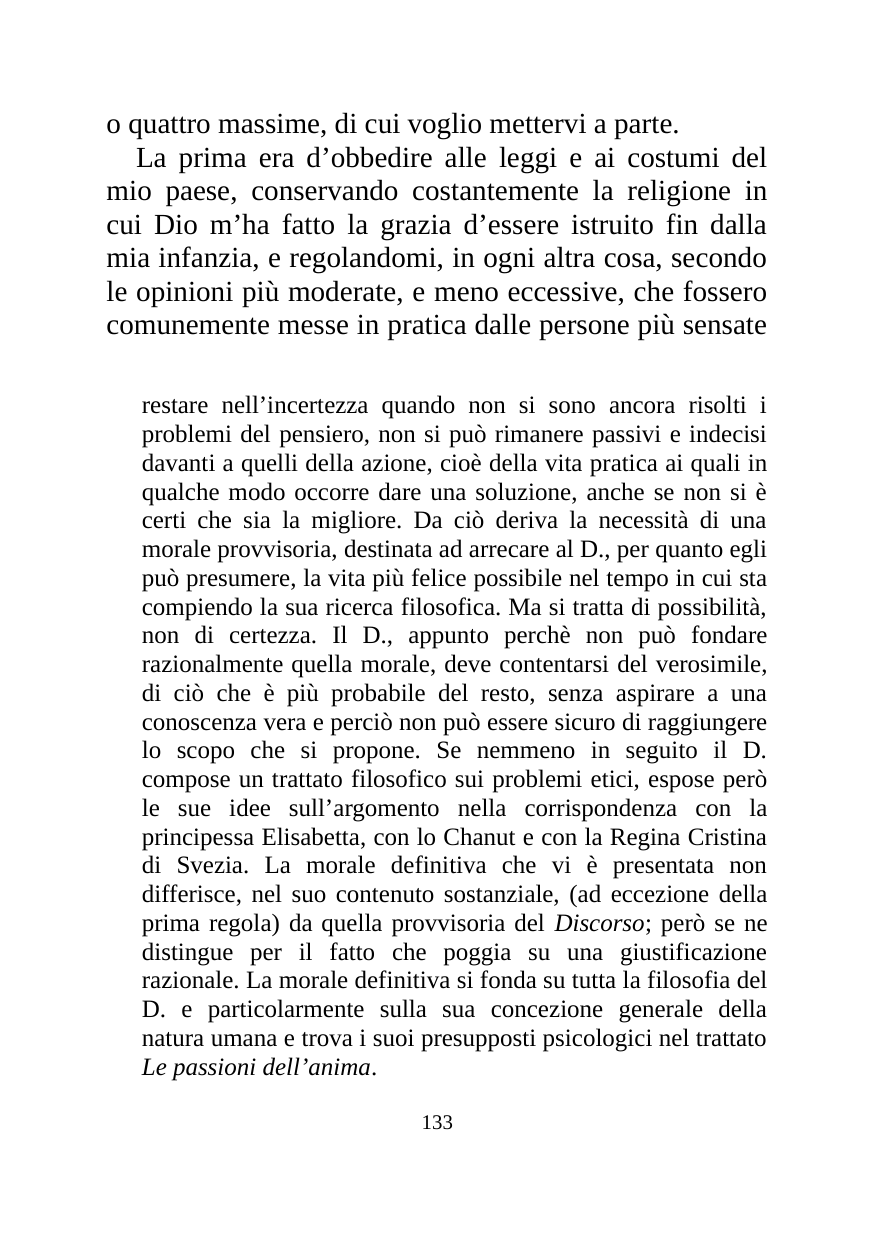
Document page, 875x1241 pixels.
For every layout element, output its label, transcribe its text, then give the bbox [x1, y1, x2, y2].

text La prima era d’obbedire alle leggi e ai costumi del mio paese, conservando costantemente la religione in cui Dio m’ha fatto la grazia d’essere istruito fin dalla mia infanzia, e regolandomi, in ogni altra cosa, secondo le opinioni più moderate, e meno eccessive, che fossero comunemente messe in pratica dalle persone più sensate [106, 140, 768, 341]
text o quattro massime, di cui voglio mettervi a parte. [106, 106, 768, 140]
text restare nell’incertezza quando non si sono ancora risolti i problemi del pensiero, non si può rimanere passivi e indecisi davanti a quelli della azione, cioè della vita pratica ai quali in qualche modo occorre dare una soluzione, anche se non si è certi che sia la migliore. Da ciò deriva la necessità di una morale provvisoria, destinata ad arrecare al D., per quanto egli può presumere, la vita più felice possibile nel tempo in cui sta compiendo la sua ricerca filosofica. Ma si tratta di possibilità, non di certezza. Il D., appunto perchè non può fondare razionalmente quella morale, deve contentarsi del verosimile, di ciò che è più probabile del resto, senza aspirare a una conoscenza vera e perciò non può essere sicuro di raggiungere lo scopo che si propone. Se nemmeno in seguito il D. compose un trattato filosofico sui problemi etici, espose però le sue idee sull’argomento nella corrispondenza con la principessa Elisabetta, con lo Chanut e con la Regina Cristina di Svezia. La morale definitiva che vi è presentata non differisce, nel suo contenuto sostanziale, (ad eccezione della prima regola) da quella provvisoria del Discorso; però se ne distingue per il fatto che poggia su una giustificazione razionale. La morale definitiva si fonda su tutta la filosofia del D. e particolarmente sulla sua concezione generale della natura umana e trova i suoi presupposti psicologici nel trattato Le passioni dell’anima. [106, 390, 768, 1080]
